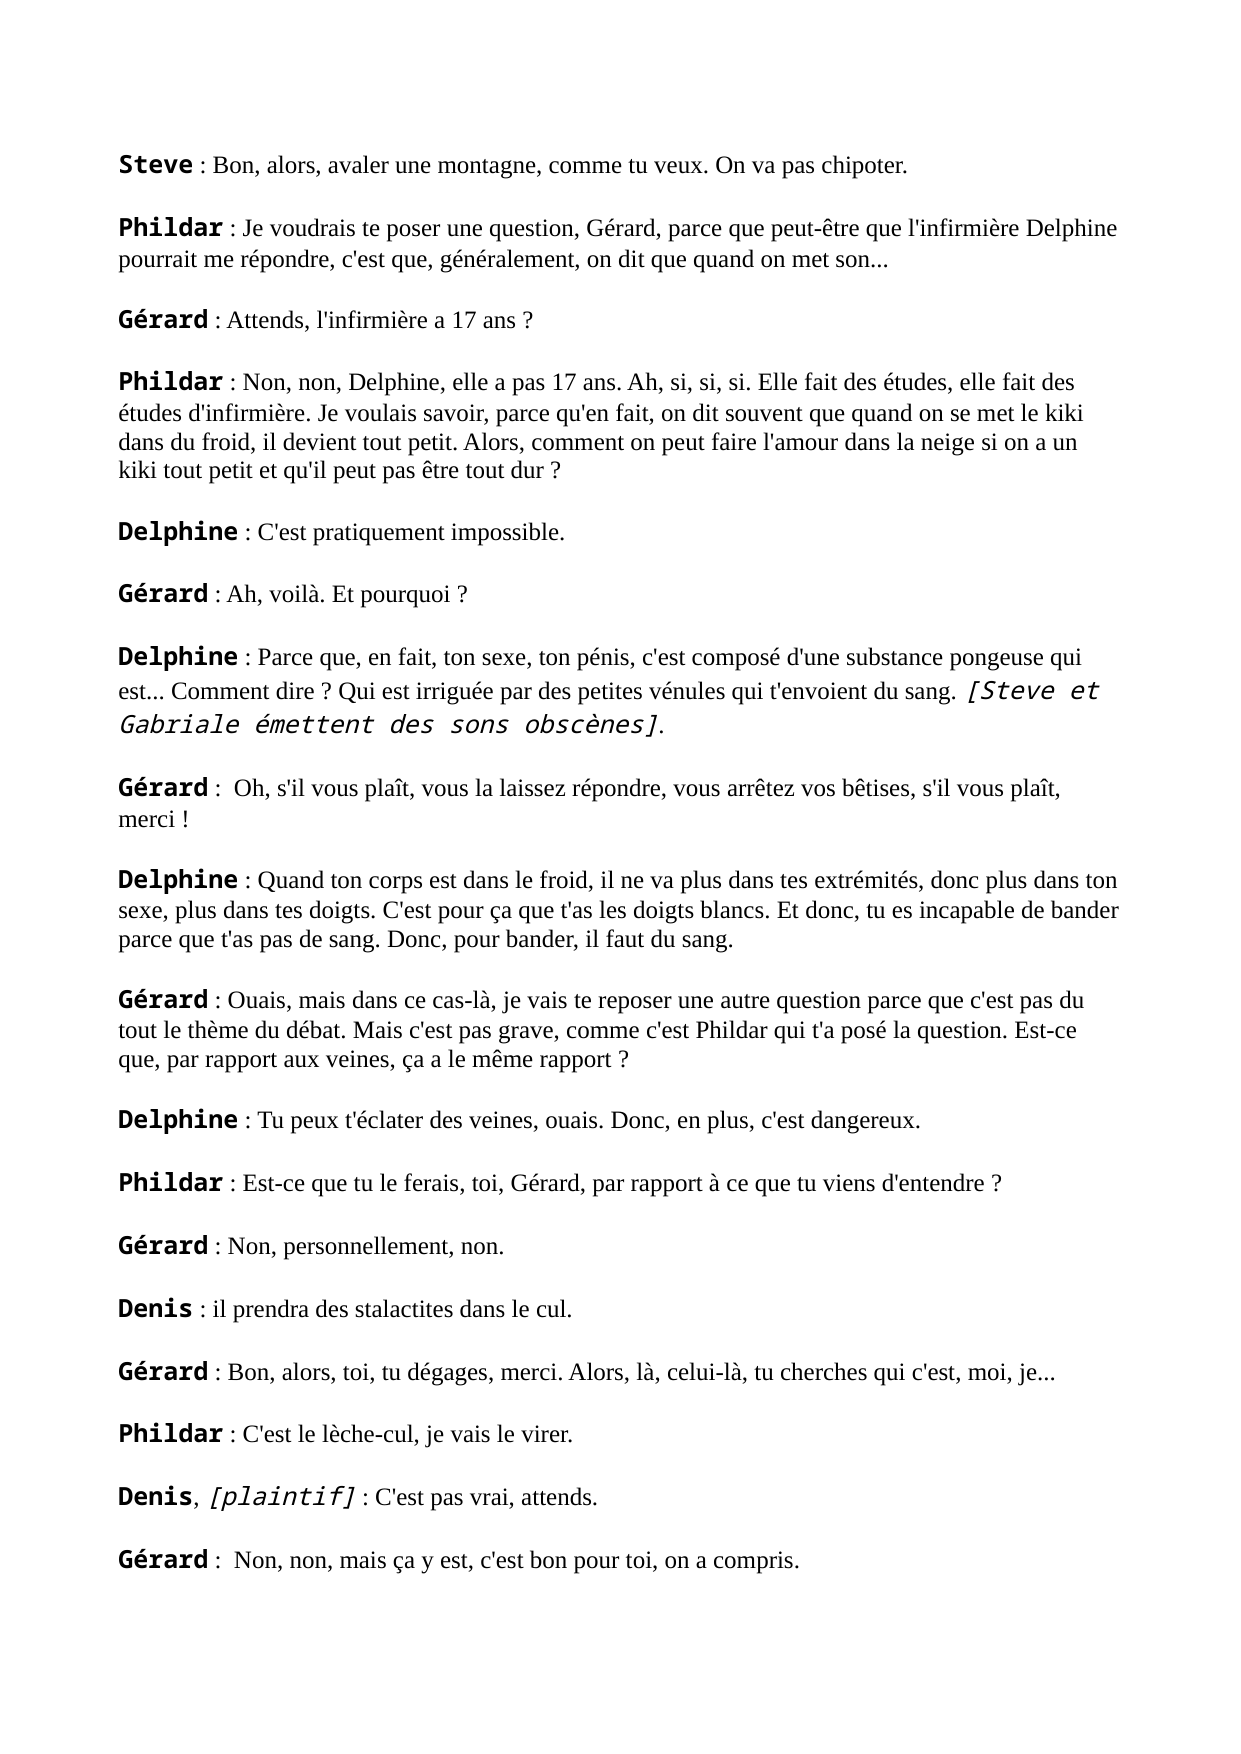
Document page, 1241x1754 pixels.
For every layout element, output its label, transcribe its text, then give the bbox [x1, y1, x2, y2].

text Gérard : Bon, alors, toi, tu dégages, merci. Alors, là, celui-là, tu cherches qui c'est, moi, je... [118, 1353, 1122, 1387]
text Gérard : Attends, l'infirmière a 17 ans ? [118, 301, 1122, 335]
text Gérard : Non, non, mais ça y est, c'est bon pour toi, on a compris. [118, 1542, 1122, 1576]
text Gérard : Non, personnellement, non. [118, 1227, 1122, 1262]
text Delphine : Tu peux t'éclater des veines, ouais. Donc, en plus, c'est dangereux. [118, 1102, 1122, 1136]
text Gérard : Ah, voilà. Et pourquoi ? [118, 576, 1122, 610]
text Delphine : C'est pratiquement impossible. [118, 513, 1122, 547]
text Delphine : Quand ton corps est dans le froid, il ne va plus dans tes extrémités, donc plus dans ton sexe, plus dans tes doigts. C'est pour ça que t'as les doigts blancs. Et donc, tu es incapable de bander parce que t'as pas de sang. Donc, pour bander, il faut du sang. [118, 861, 1122, 953]
text Denis : il prendra des stalactites dans le cul. [118, 1290, 1122, 1324]
text Phildar : Je voudrais te poser une question, Gérard, parce que peut-être que l'infirmière Delphine pourrait me répondre, c'est que, généralement, on dit que quand on met son... [118, 210, 1122, 272]
text Steve : Bon, alors, avaler une montagne, comme tu veux. On va pas chipoter. [118, 147, 1122, 181]
text Phildar : Non, non, Delphine, elle a pas 17 ans. Ah, si, si, si. Elle fait des études, elle fait des études d'infirmière. Je voulais savoir, parce qu'en fait, on dit souvent que quand on se met le kiki dans du froid, il devient tout petit. Alors, comment on peut faire l'amour dans la neige si on a un kiki tout petit et qu'il peut pas être tout dur ? [118, 364, 1122, 484]
text Denis, [plaintif] : C'est pas vrai, attends. [118, 1479, 1122, 1513]
text Phildar : C'est le lèche-cul, je vais le virer. [118, 1416, 1122, 1450]
text Delphine : Parce que, en fait, ton sexe, ton pénis, c'est composé d'une substance pongeuse qui est... Comment dire ? Qui est irriguée par des petites vénules qui t'envoient du sang. [Steve et Gabriale émettent des sons obscènes]. [118, 639, 1122, 741]
text Phildar : Est-ce que tu le ferais, toi, Gérard, par rapport à ce que tu viens d'entendre ? [118, 1165, 1122, 1199]
text Gérard : Oh, s'il vous plaît, vous la laissez répondre, vous arrêtez vos bêtises, s'il vous plaît, merci ! [118, 770, 1122, 832]
text Gérard : Ouais, mais dans ce cas-là, je vais te reposer une autre question parce que c'est pas du tout le thème du débat. Mais c'est pas grave, comme c'est Phildar qui t'a posé la question. Est-ce que, par rapport aux veines, ça a le même rapport ? [118, 982, 1122, 1073]
